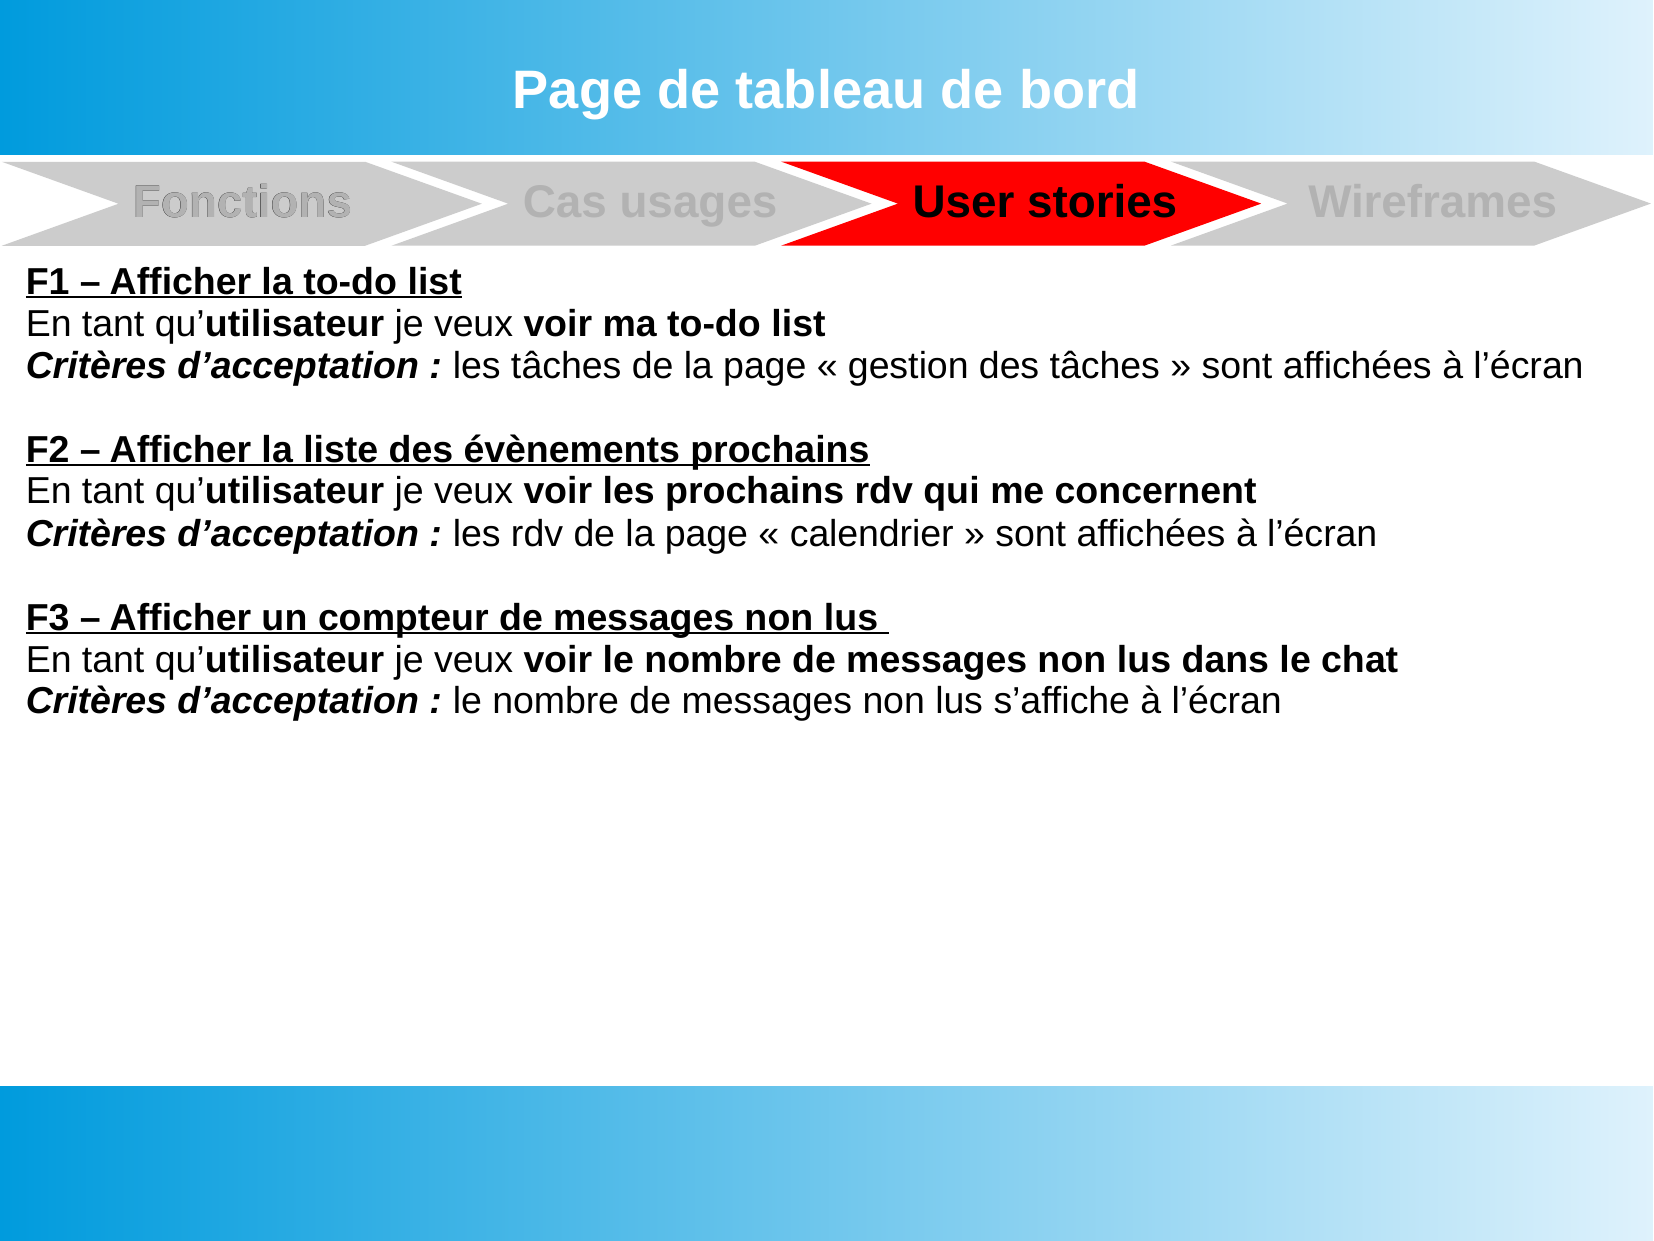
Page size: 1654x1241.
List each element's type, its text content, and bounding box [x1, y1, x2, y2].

text_box User stories [897, 168, 1203, 235]
text_box [391, 161, 785, 246]
text_box [1170, 161, 1564, 246]
text_box [781, 161, 1175, 246]
text_box F1 – Afficher la to-do list En tant qu’utilisateur je veux voir ma to-do list Critères d’acceptation : les tâches de la page « gestion des tâches » sont affichées à l’écran F2 – Afficher la liste des évènements prochains En tant qu’utilisateur je veux voir les prochains rdv qui me concernent Critères d’acceptation : les rdv de la page « calendrier » sont affichées à l’écran F3 – Afficher un compteur de messages non lus En tant qu’utilisateur je veux voir le nombre de messages non lus dans le chat Critères d’acceptation : le nombre de messages non lus s’affiche à l’écran [11, 252, 1640, 1108]
text_box Cas usages [508, 168, 813, 235]
text_box [1599, 184, 1651, 223]
text_box Fonctions [118, 168, 423, 235]
text_box Wireframes [1293, 168, 1599, 235]
text_box [423, 182, 482, 225]
text_box [813, 182, 872, 225]
title Page de tableau de bord [82, 37, 1571, 143]
text_box [1203, 182, 1262, 225]
text_box [1, 161, 396, 246]
